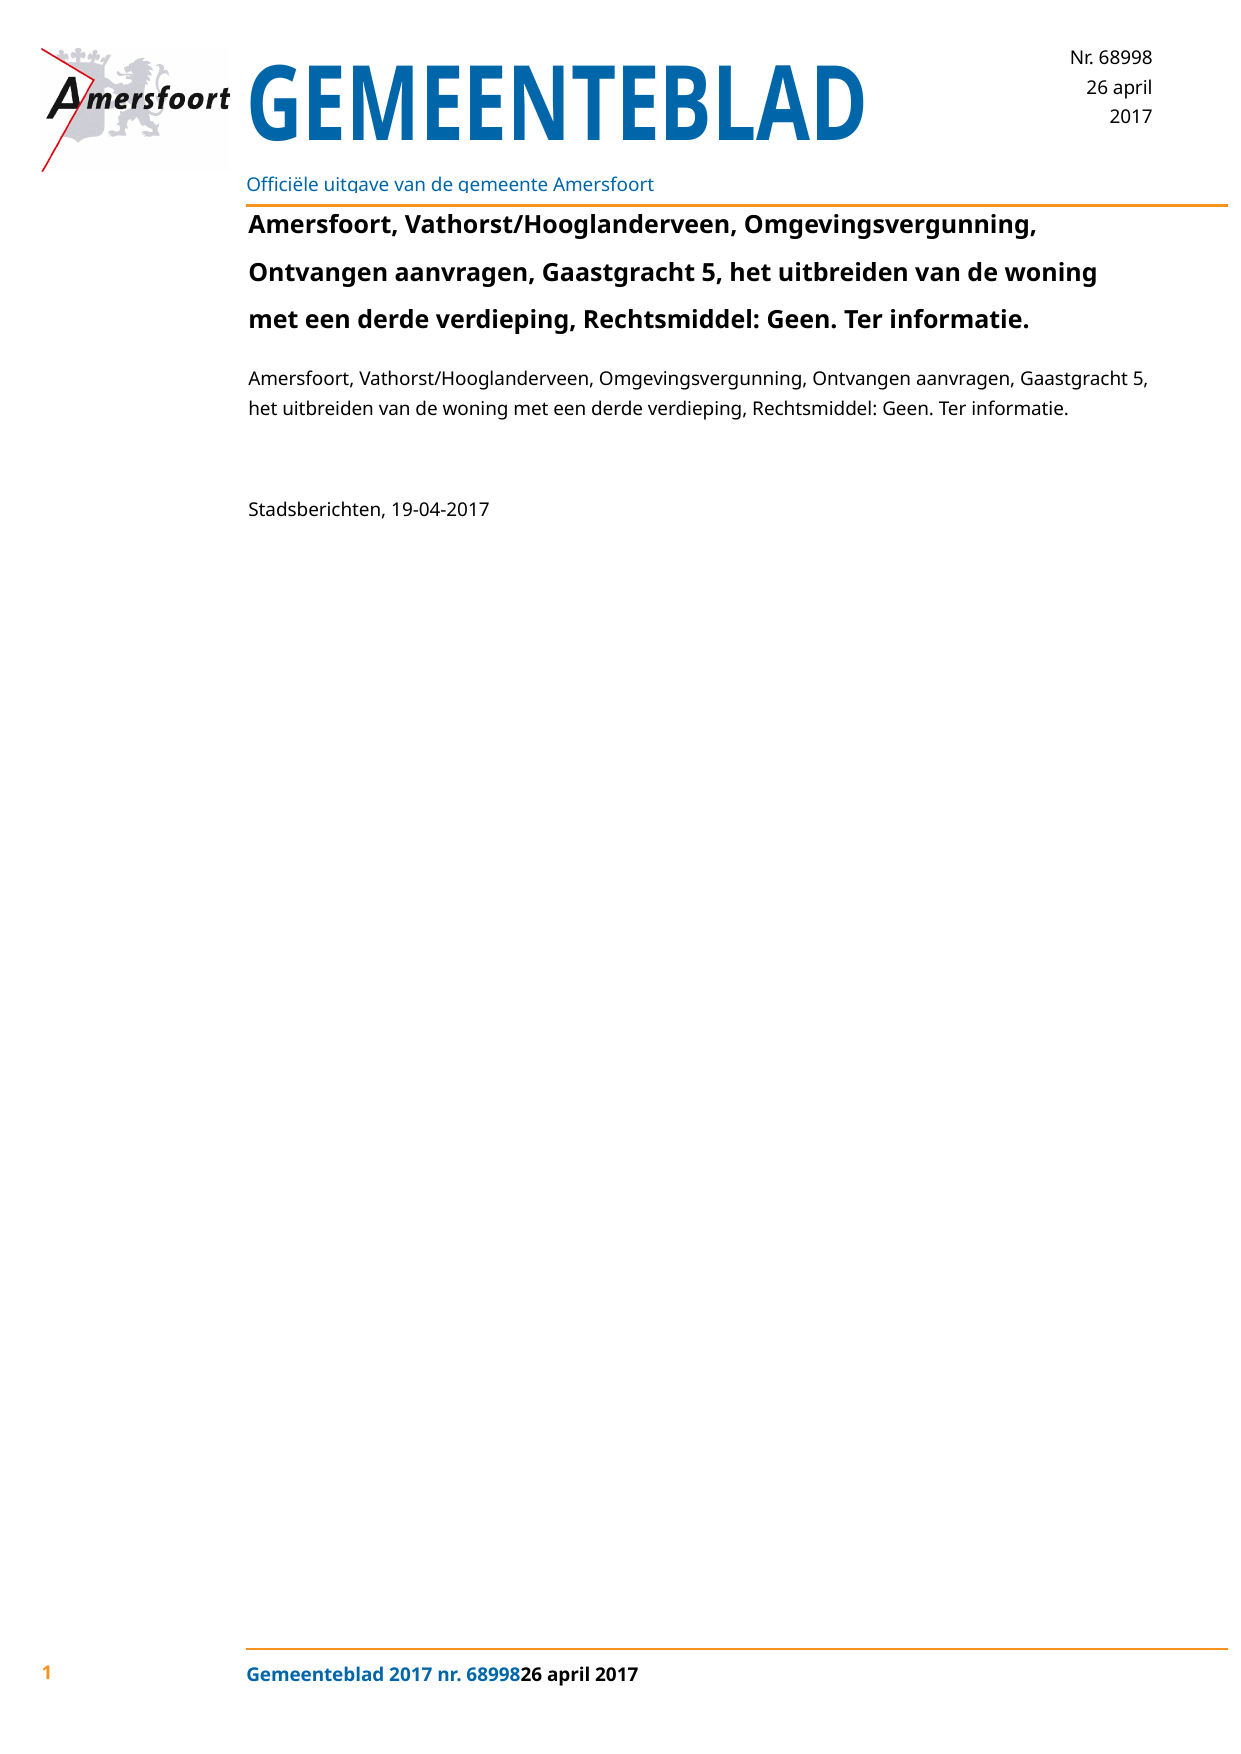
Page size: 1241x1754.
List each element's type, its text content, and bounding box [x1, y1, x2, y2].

picture [41, 47, 231, 172]
text Amersfoort, Vathorst/Hooglanderveen, Omgevingsvergunning, Ontvangen aanvragen, Gaastgracht 5, het uitbreiden van de woning met een derde verdieping, Rechtsmiddel: Geen. Ter informatie. [248, 366, 1152, 421]
text Amersfoort, Vathorst/Hooglanderveen, Omgevingsvergunning, Ontvangen aanvragen, Gaastgracht 5, het uitbreiden van de woning met een derde verdieping, Rechtsmiddel: Geen. Ter informatie. [248, 207, 1152, 336]
text Stadsberichten, 19-04-2017 [248, 496, 1152, 522]
